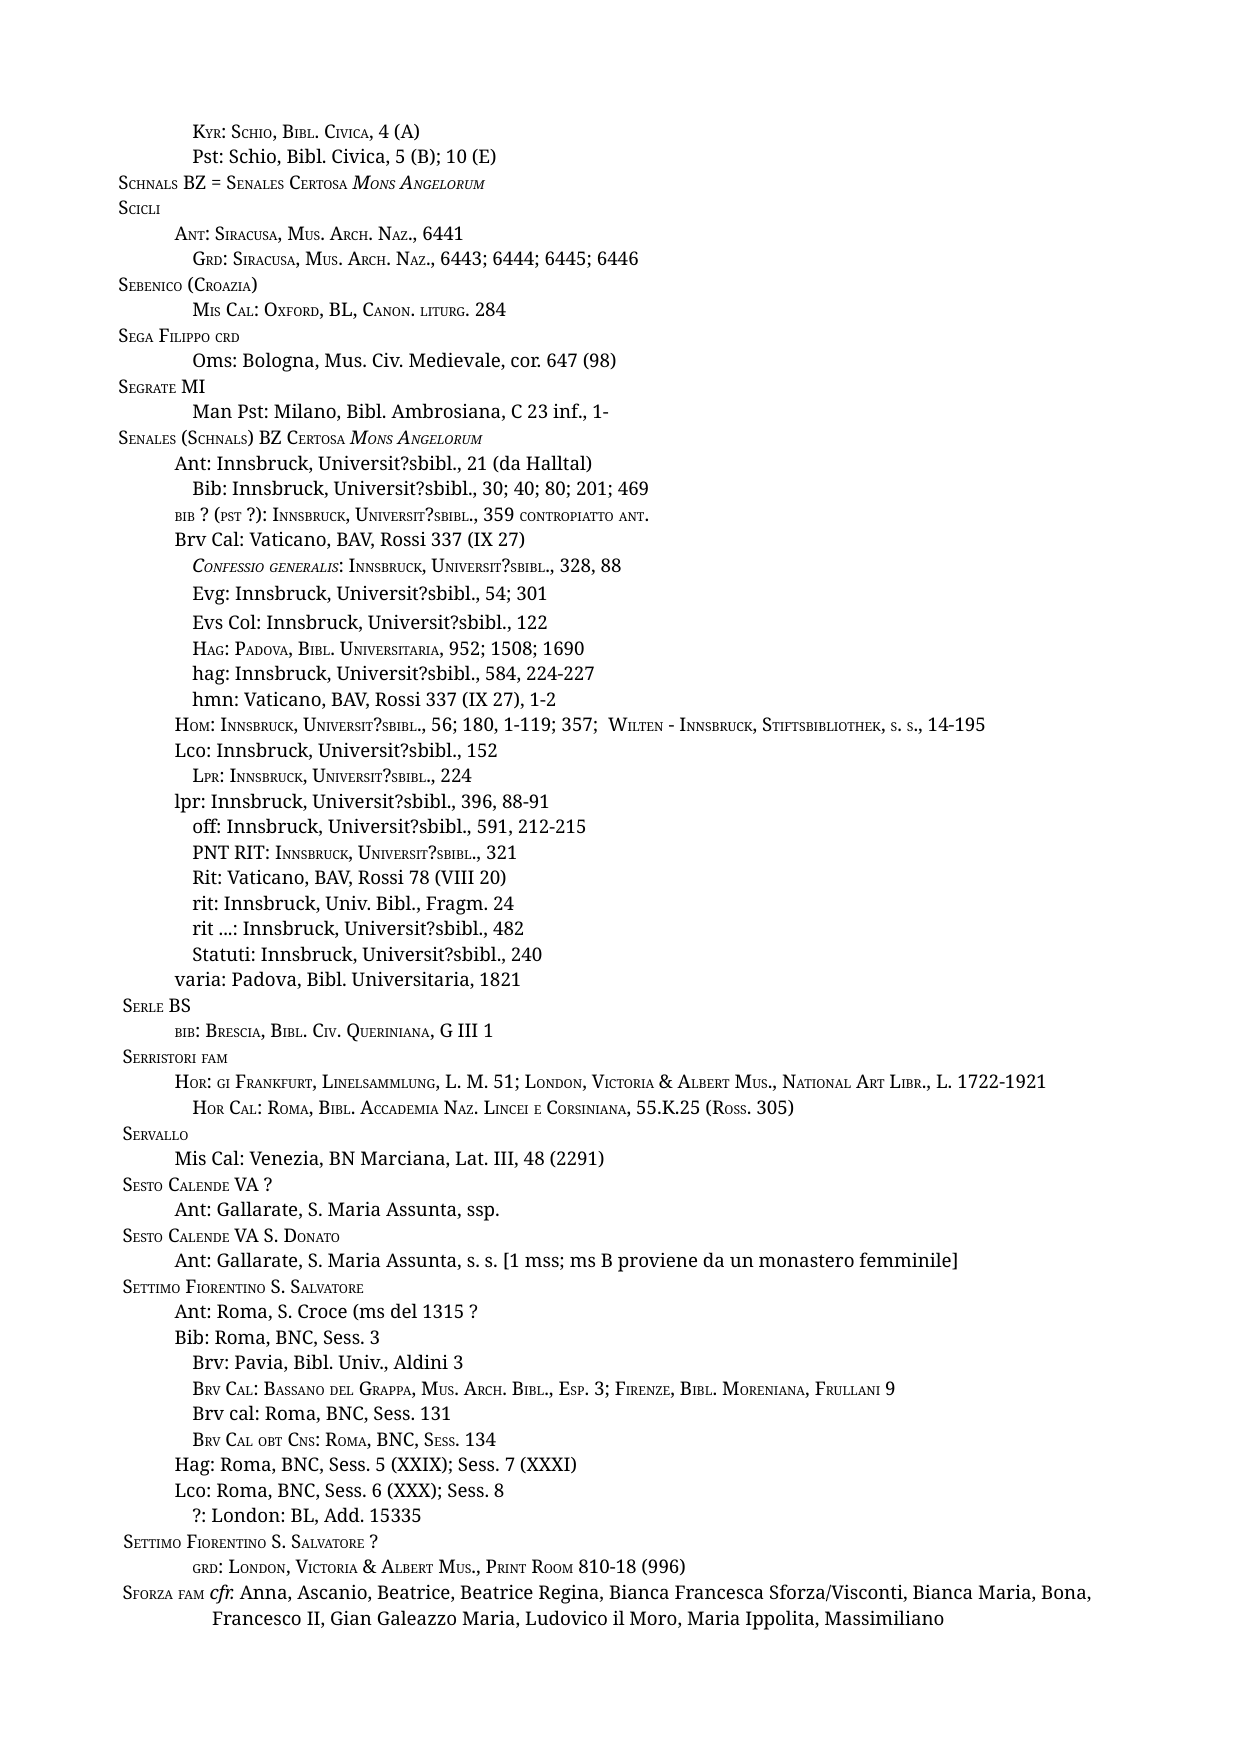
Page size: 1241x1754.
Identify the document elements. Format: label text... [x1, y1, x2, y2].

text Schnals BZ = Senales Certosa Mons Angelorum [118, 169, 1122, 195]
text Serle BS [122, 992, 1122, 1018]
text Evs Col: Innsbruck, Universit?sbibl., 122 [118, 606, 1122, 635]
text Pst: Schio, Bibl. Civica, 5 (B); 10 (E) [118, 144, 1122, 169]
text Evg: Innsbruck, Universit?sbibl., 54; 301 [118, 577, 1122, 606]
text Sesto Calende VA S. Donato [122, 1222, 1122, 1247]
text bib: Brescia, Bibl. Civ. Queriniana, G III 1 [122, 1018, 1122, 1043]
text Segrate MI [118, 373, 1122, 399]
text Confessio generalis: Innsbruck, Universit?sbibl., 328, 88 [118, 552, 1122, 577]
text Man Pst: Milano, Bibl. Ambrosiana, C 23 inf., 1- [118, 399, 1122, 424]
text Rit: Vaticano, BAV, Rossi 78 (VIII 20) [118, 865, 1122, 890]
text Mis Cal: Oxford, BL, Canon. liturg. 284 [118, 297, 1122, 322]
text Ant: Innsbruck, Universit?sbibl., 21 (da Halltal) [122, 450, 1122, 475]
text Hom: Innsbruck, Universit?sbibl., 56; 180, 1-119; 357; Wilten - Innsbruck, Stiftsbibliothek, s. s., 14-195 [122, 712, 1122, 737]
text Ant: Siracusa, Mus. Arch. Naz., 6441 [122, 220, 1122, 246]
text Oms: Bologna, Mus. Civ. Medievale, cor. 647 (98) [118, 348, 1122, 373]
text Brv Cal obt Cns: Roma, BNC, Sess. 134 [118, 1426, 1122, 1452]
text Mis Cal: Venezia, BN Marciana, Lat. III, 48 (2291) [122, 1145, 1122, 1171]
text hag: Innsbruck, Universit?sbibl., 584, 224-227 [118, 661, 1122, 686]
text Servallo [122, 1120, 1122, 1145]
text Serristori fam [122, 1043, 1122, 1069]
text Brv Cal: Bassano del Grappa, Mus. Arch. Bibl., Esp. 3; Firenze, Bibl. Moreniana, Frullani 9 [118, 1375, 1122, 1401]
text Brv cal: Roma, BNC, Sess. 131 [118, 1401, 1122, 1426]
text Bib: Roma, BNC, Sess. 3 [122, 1324, 1122, 1349]
text Sega Filippo crd [118, 322, 1122, 348]
text PNT RIT: Innsbruck, Universit?sbibl., 321 [118, 839, 1122, 865]
text bib ? (pst ?): Innsbruck, Universit?sbibl., 359 contropiatto ant. [122, 501, 1122, 526]
text Lco: Innsbruck, Universit?sbibl., 152 [122, 737, 1122, 763]
text Ant: Gallarate, S. Maria Assunta, s. s. [1 mss; ms B proviene da un monastero femminile] [122, 1247, 1122, 1273]
text Brv: Pavia, Bibl. Univ., Aldini 3 [118, 1349, 1122, 1375]
text grd: London, Victoria & Albert Mus., Print Room 810-18 (996) [118, 1554, 1122, 1579]
text Hor: gi Frankfurt, Linelsammlung, L. M. 51; London, Victoria & Albert Mus., National Art Libr., L. 1722-1921 [122, 1069, 1122, 1094]
text Bib: Innsbruck, Universit?sbibl., 30; 40; 80; 201; 469 [118, 475, 1122, 501]
text Statuti: Innsbruck, Universit?sbibl., 240 [118, 941, 1122, 967]
text Senales (Schnals) BZ Certosa Mons Angelorum [118, 424, 1122, 450]
text Lco: Roma, BNC, Sess. 6 (XXX); Sess. 8 [122, 1477, 1122, 1503]
text Hag: Roma, BNC, Sess. 5 (XXIX); Sess. 7 (XXXI) [122, 1452, 1122, 1477]
text off: Innsbruck, Universit?sbibl., 591, 212-215 [118, 814, 1122, 839]
text Settimo Fiorentino S. Salvatore ? [118, 1528, 1122, 1554]
text rit ...: Innsbruck, Universit?sbibl., 482 [118, 916, 1122, 941]
text lpr: Innsbruck, Universit?sbibl., 396, 88-91 [122, 788, 1122, 814]
text Ant: Roma, S. Croce (ms del 1315 ? [122, 1298, 1122, 1324]
text Ant: Gallarate, S. Maria Assunta, ssp. [122, 1196, 1122, 1222]
text Hor Cal: Roma, Bibl. Accademia Naz. Lincei e Corsiniana, 55.K.25 (Ross. 305) [118, 1094, 1122, 1120]
text Settimo Fiorentino S. Salvatore [122, 1273, 1122, 1298]
text Sesto Calende VA ? [122, 1171, 1122, 1196]
text hmn: Vaticano, BAV, Rossi 337 (IX 27), 1-2 [118, 686, 1122, 712]
text Brv Cal: Vaticano, BAV, Rossi 337 (IX 27) [122, 526, 1122, 552]
text Sebenico (Croazia) [118, 271, 1122, 297]
text Sforza fam cfr. Anna, Ascanio, Beatrice, Beatrice Regina, Bianca Francesca Sforza/Visconti, Bianca Maria, Bona, Francesco II, Gian Galeazzo Maria, Ludovico il Moro, Maria Ippolita, Massimiliano [122, 1579, 1122, 1630]
text Hag: Padova, Bibl. Universitaria, 952; 1508; 1690 [118, 635, 1122, 661]
text rit: Innsbruck, Univ. Bibl., Fragm. 24 [118, 890, 1122, 916]
text Grd: Siracusa, Mus. Arch. Naz., 6443; 6444; 6445; 6446 [118, 246, 1122, 271]
text Lpr: Innsbruck, Universit?sbibl., 224 [118, 763, 1122, 788]
text ?: London: BL, Add. 15335 [118, 1503, 1122, 1528]
text varia: Padova, Bibl. Universitaria, 1821 [122, 967, 1122, 992]
text Scicli [118, 195, 1122, 220]
text Kyr: Schio, Bibl. Civica, 4 (A) [118, 118, 1122, 144]
